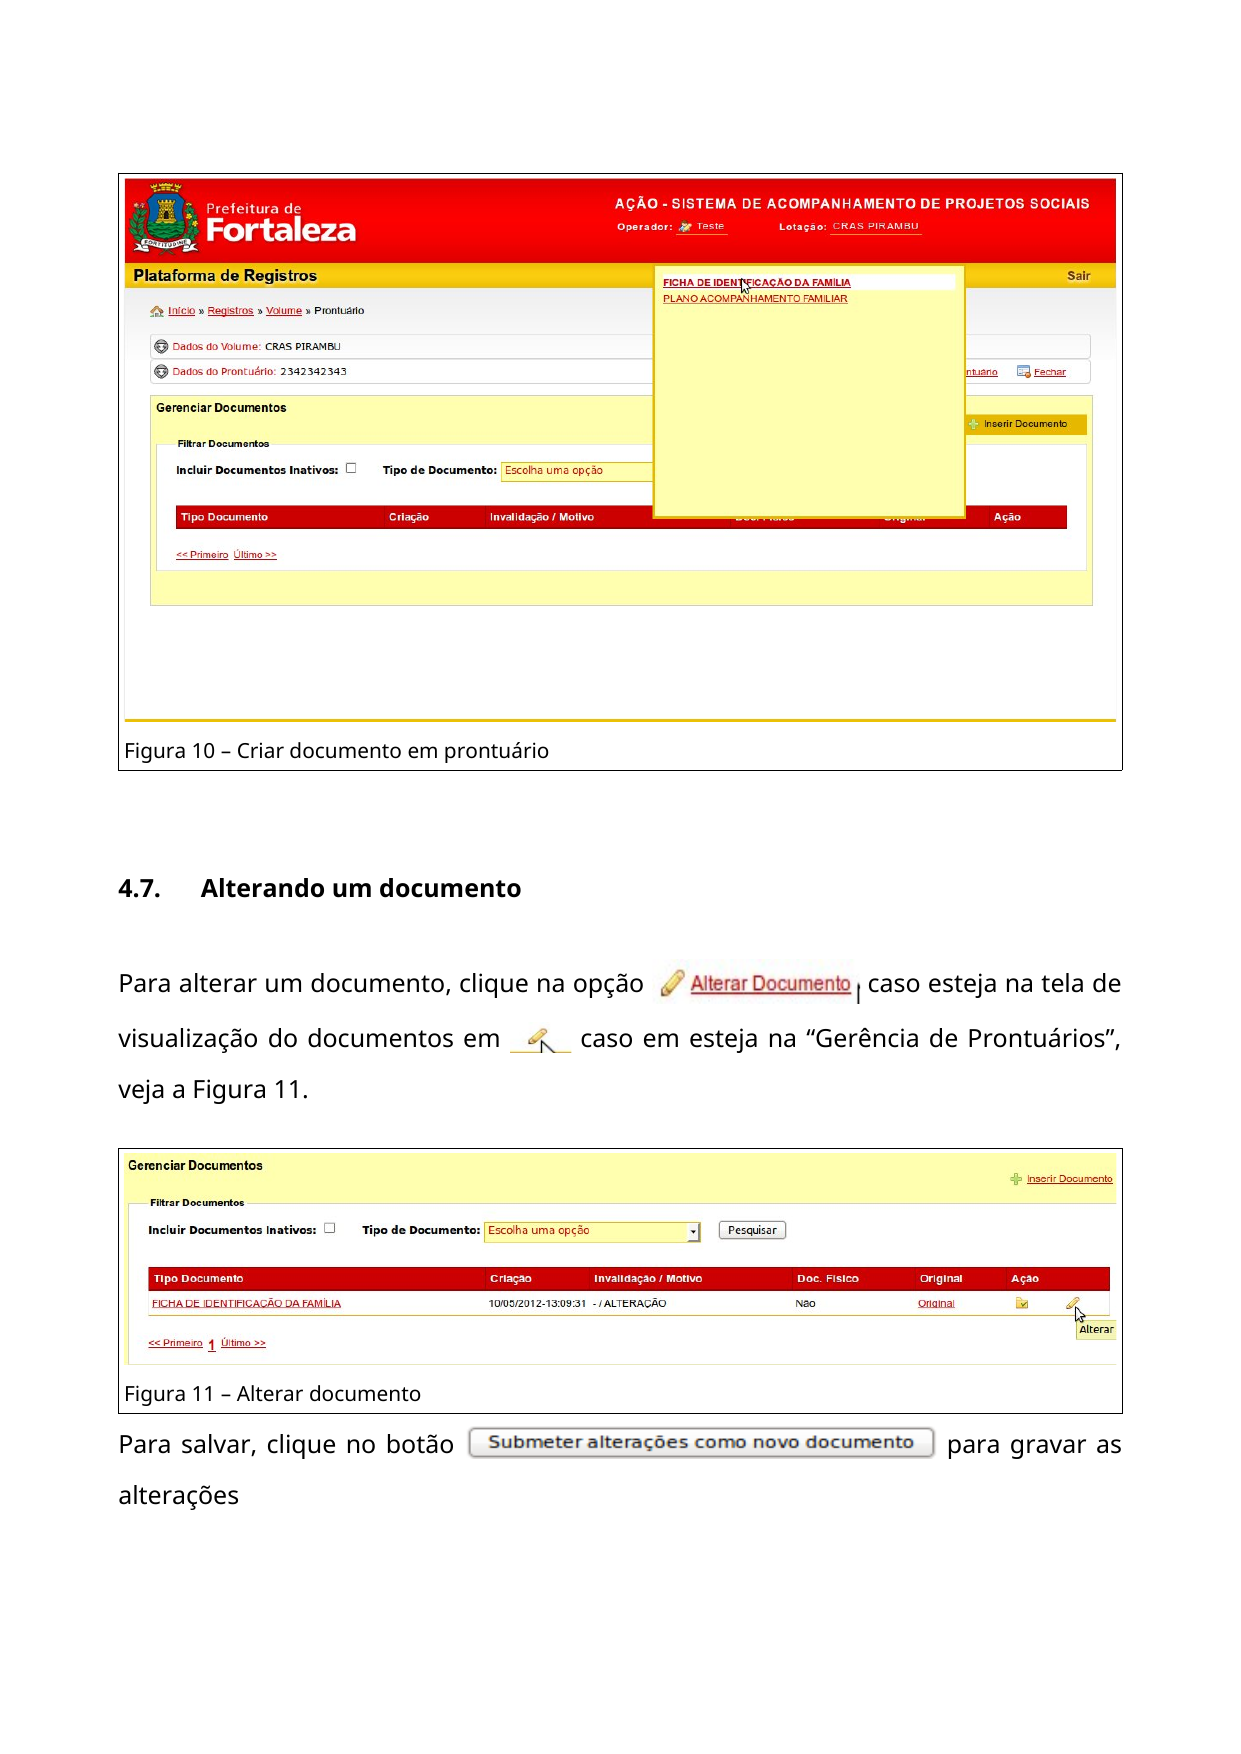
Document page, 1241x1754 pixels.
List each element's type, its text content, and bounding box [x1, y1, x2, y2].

text Para salvar, clique no botão para gravar as alterações [118, 1426, 1122, 1511]
list Alterando um documento [118, 871, 1122, 905]
picture [510, 1022, 572, 1053]
picture [464, 1425, 938, 1459]
picture [123, 1153, 1117, 1365]
list Para alterar um documento, clique na opção caso esteja na tela de visualização do documentos em caso em esteja na “Gerência de Prontuários”, veja a Figura 11. [118, 960, 1122, 1106]
picture [123, 178, 1117, 722]
picture [652, 959, 861, 1004]
table_header Figura 11 – Alterar documento [119, 1149, 1122, 1413]
table_header Figura 10 – Criar documento em prontuário [119, 174, 1122, 770]
